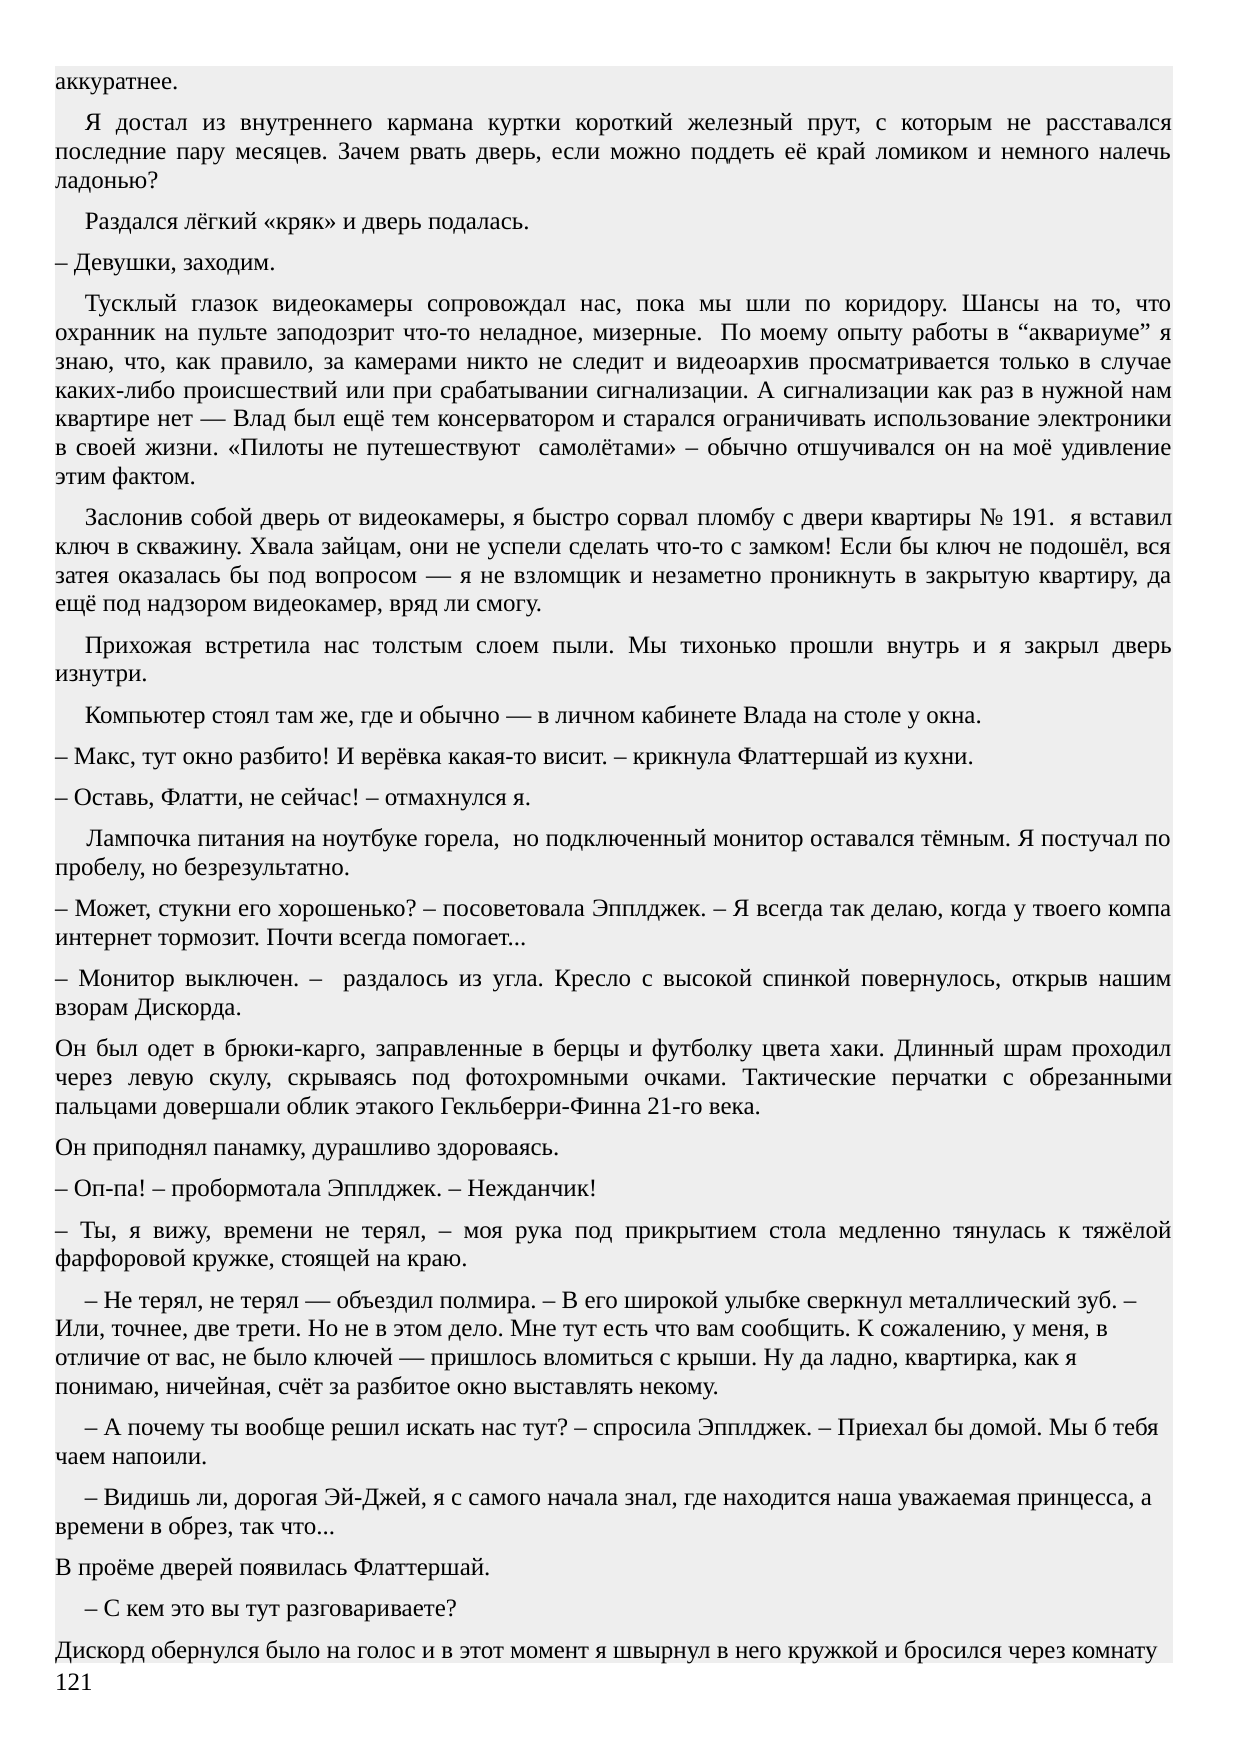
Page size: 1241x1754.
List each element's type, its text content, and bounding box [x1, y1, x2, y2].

text – А почему ты вообще решил искать нас тут? – спросила Эпплджек. – Приехал бы домой. Мы б тебя чаем напоили. [55, 1412, 1173, 1470]
text – Может, стукни его хорошенько? – посоветовала Эпплджек. – Я всегда так делаю, когда у твоего компа интернет тормозит. Почти всегда помогает... [55, 893, 1173, 951]
text Он приподнял панамку, дурашливо здороваясь. [55, 1132, 1173, 1161]
text Он был одет в брюки-карго, заправленные в берцы и футболку цвета хаки. Длинный шрам проходил через левую скулу, скрываясь под фотохромными очками. Тактические перчатки с обрезанными пальцами довершали облик этакого Гекльберри-Финна 21-го века. [55, 1033, 1173, 1120]
text Лампочка питания на ноутбуке горела, но подключенный монитор оставался тёмным. Я постучал по пробелу, но безрезультатно. [55, 823, 1173, 881]
text Раздался лёгкий «кряк» и дверь подалась. [55, 206, 1173, 235]
text Компьютер стоял там же, где и обычно — в личном кабинете Влада на столе у окна. [55, 700, 1173, 728]
text Тусклый глазок видеокамеры сопровождал нас, пока мы шли по коридору. Шансы на то, что охранник на пульте заподозрит что-то неладное, мизерные. По моему опыту работы в “аквариуме” я знаю, что, как правило, за камерами никто не следит и видеоархив просматривается только в случае каких-либо происшествий или при срабатывании сигнализации. А сигнализации как раз в нужной нам квартире нет — Влад был ещё тем консерватором и старался ограничивать использование электроники в своей жизни. «Пилоты не путешествуют самолётами» – обычно отшучивался он на моё удивление этим фактом. [55, 288, 1173, 490]
text – Видишь ли, дорогая Эй-Джей, я с самого начала знал, где находится наша уважаемая принцесса, а времени в обрез, так что... [55, 1482, 1173, 1540]
text – Ты, я вижу, времени не терял, – моя рука под прикрытием стола медленно тянулась к тяжёлой фарфоровой кружке, стоящей на краю. [55, 1215, 1173, 1272]
text Прихожая встретила нас толстым слоем пыли. Мы тихонько прошли внутрь и я закрыл дверь изнутри. [55, 630, 1173, 687]
text – Оставь, Флатти, не сейчас! – отмахнулся я. [55, 782, 1173, 811]
text – Макс, тут окно разбито! И верёвка какая-то висит. – крикнула Флаттершай из кухни. [55, 741, 1173, 770]
list Дискорд обернулся было на голос и в этот момент я швырнул в него кружкой и бросился через комнату [55, 1635, 1173, 1663]
text – Оп-па! – пробормотала Эпплджек. – Нежданчик! [55, 1173, 1173, 1202]
text – С кем это вы тут разговариваете? [55, 1593, 1173, 1622]
text – Девушки, заходим. [55, 247, 1173, 276]
text Заслонив собой дверь от видеокамеры, я быстро сорвал пломбу с двери квартиры № 191. я вставил ключ в скважину. Хвала зайцам, они не успели сделать что-то с замком! Если бы ключ не подошёл, вся затея оказалась бы под вопросом — я не взломщик и незаметно проникнуть в закрытую квартиру, да ещё под надзором видеокамер, вряд ли смогу. [55, 502, 1173, 617]
text – Не терял, не терял — объездил полмира. – В его широкой улыбке сверкнул металлический зуб. – Или, точнее, две трети. Но не в этом дело. Мне тут есть что вам сообщить. К сожалению, у меня, в отличие от вас, не было ключей — пришлось вломиться с крыши. Ну да ладно, квартирка, как я понимаю, ничейная, счёт за разбитое окно выставлять некому. [55, 1285, 1173, 1400]
list аккуратнее. [55, 66, 1173, 95]
text – Монитор выключен. – раздалось из угла. Кресло с высокой спинкой повернулось, открыв нашим взорам Дискорда. [55, 963, 1173, 1021]
text В проёме дверей появилась Флаттершай. [55, 1552, 1173, 1581]
text Я достал из внутреннего кармана куртки короткий железный прут, с которым не расставался последние пару месяцев. Зачем рвать дверь, если можно поддеть её край ломиком и немного налечь ладонью? [55, 107, 1173, 193]
